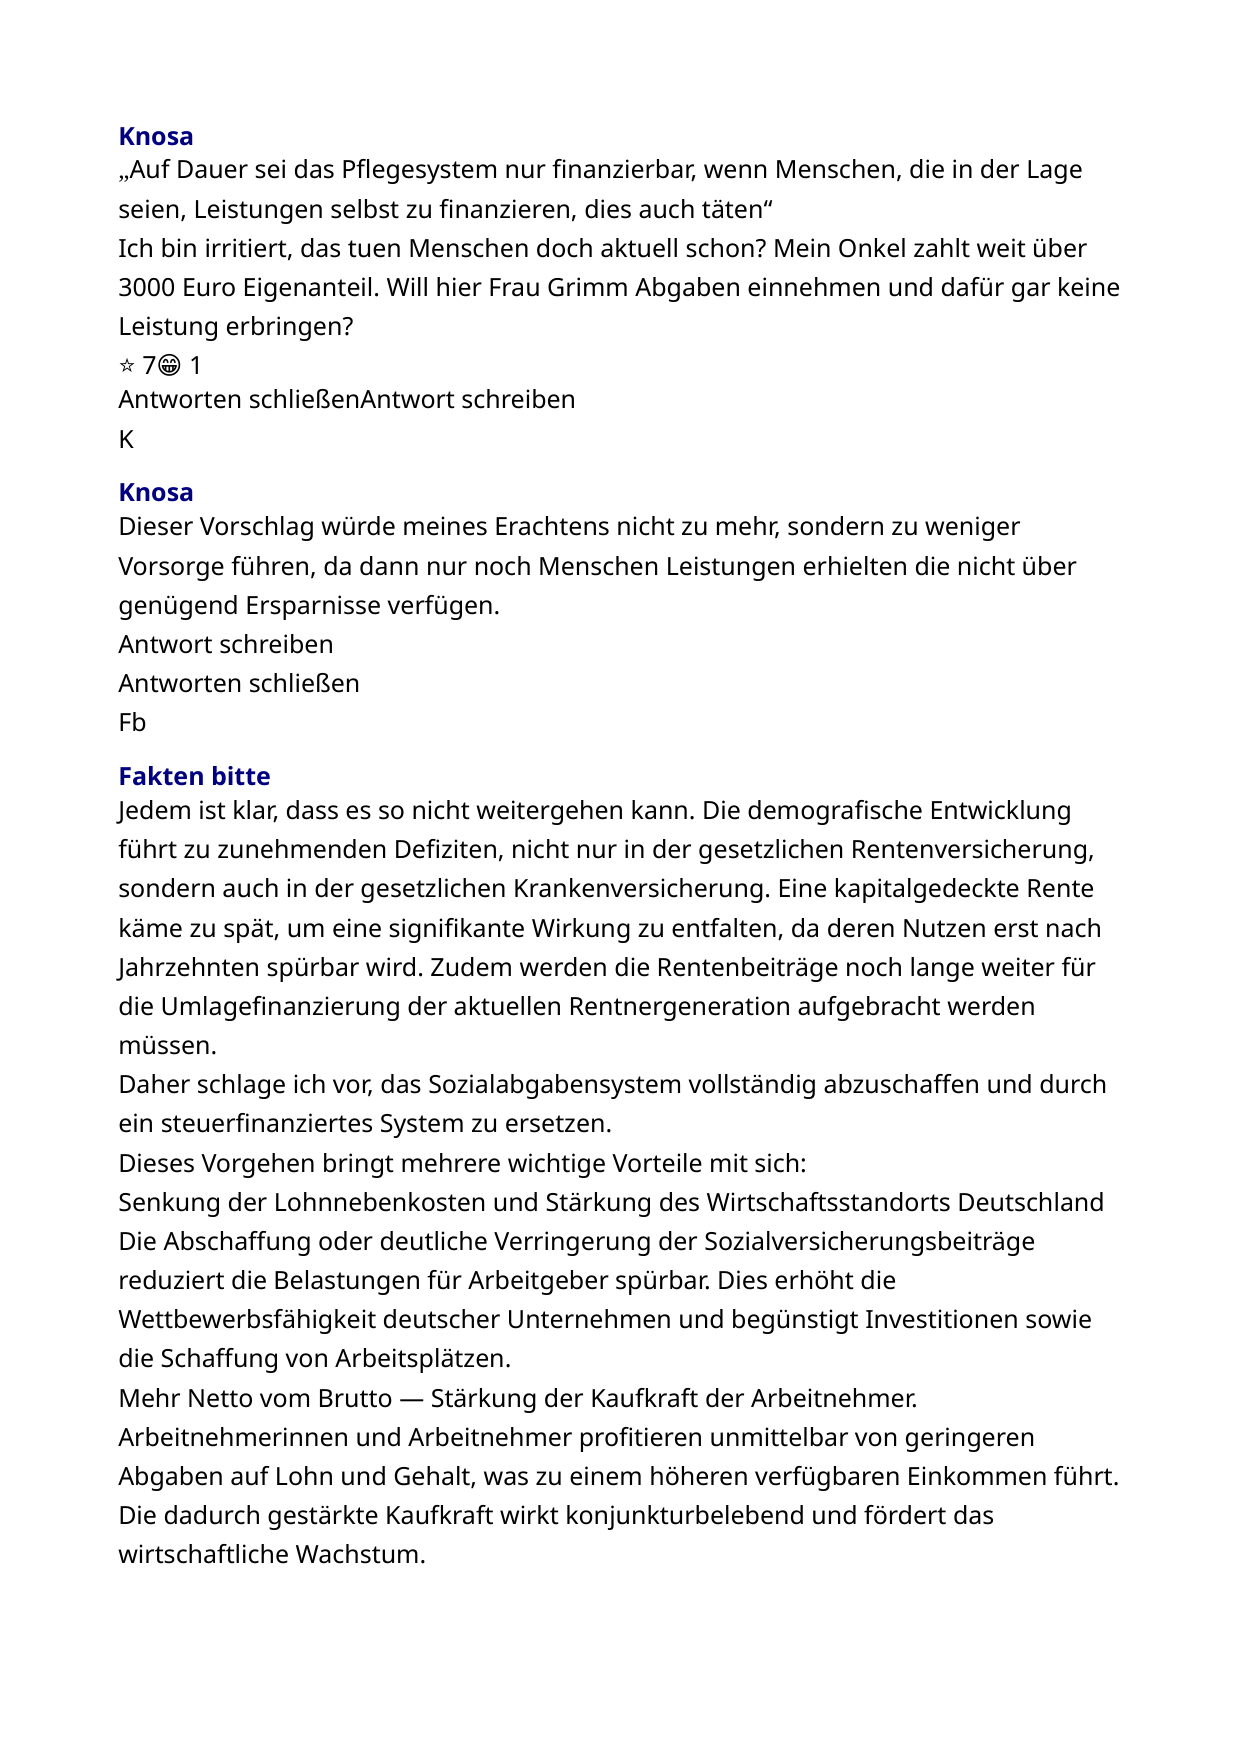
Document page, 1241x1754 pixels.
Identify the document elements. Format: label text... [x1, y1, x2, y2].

text Dieses Vorgehen bringt mehrere wichtige Vorteile mit sich: [118, 1145, 1122, 1179]
text „Auf Dauer sei das Pflegesystem nur finanzierbar, wenn Menschen, die in der Lage seien, Leistungen selbst zu finanzieren, dies auch täten“ [118, 152, 1122, 225]
text Die Abschaffung oder deutliche Verringerung der Sozialversicherungsbeiträge reduziert die Belastungen für Arbeitgeber spürbar. Dies erhöht die Wettbewerbsfähigkeit deutscher Unternehmen und begünstigt Investitionen sowie die Schaffung von Arbeitsplätzen. [118, 1223, 1122, 1375]
text Senkung der Lohnnebenkosten und Stärkung des Wirtschaftsstandorts Deutschland [118, 1184, 1122, 1218]
text K [118, 421, 1122, 455]
subtitle Fakten bitte [118, 759, 1122, 793]
text Mehr Netto vom Brutto — Stärkung der Kaufkraft der Arbeitnehmer. [118, 1380, 1122, 1414]
subtitle Knosa [118, 118, 1122, 152]
text Jedem ist klar, dass es so nicht weitergehen kann. Die demografische Entwicklung führt zu zunehmenden Defiziten, nicht nur in der gesetzlichen Rentenversicherung, sondern auch in der gesetzlichen Krankenversicherung. Eine kapitalgedeckte Rente käme zu spät, um eine signifikante Wirkung zu entfalten, da deren Nutzen erst nach Jahrzehnten spürbar wird. Zudem werden die Rentenbeiträge noch lange weiter für die Umlagefinanzierung der aktuellen Rentnergeneration aufgebracht werden müssen. [118, 793, 1122, 1062]
text Antworten schließenAntwort schreiben [118, 382, 1122, 416]
text Antworten schließen [118, 666, 1122, 700]
subtitle Knosa [118, 475, 1122, 509]
text Fb [118, 705, 1122, 739]
text Daher schlage ich vor, das Sozialabgabensystem vollständig abzuschaffen und durch ein steuerfinanziertes System zu ersetzen. [118, 1067, 1122, 1140]
text Antwort schreiben [118, 627, 1122, 661]
text Dieser Vorschlag würde meines Erachtens nicht zu mehr, sondern zu weniger Vorsorge führen, da dann nur noch Menschen Leistungen erhielten die nicht über genügend Ersparnisse verfügen. [118, 509, 1122, 621]
text ⭐️ 7😁 1 [118, 348, 1122, 382]
text Arbeitnehmerinnen und Arbeitnehmer profitieren unmittelbar von geringeren Abgaben auf Lohn und Gehalt, was zu einem höheren verfügbaren Einkommen führt. Die dadurch gestärkte Kaufkraft wirkt konjunkturbelebend und fördert das wirtschaftliche Wachstum. [118, 1419, 1122, 1571]
text Ich bin irritiert, das tuen Menschen doch aktuell schon? Mein Onkel zahlt weit über 3000 Euro Eigenanteil. Will hier Frau Grimm Abgaben einnehmen und dafür gar keine Leistung erbringen? [118, 231, 1122, 343]
